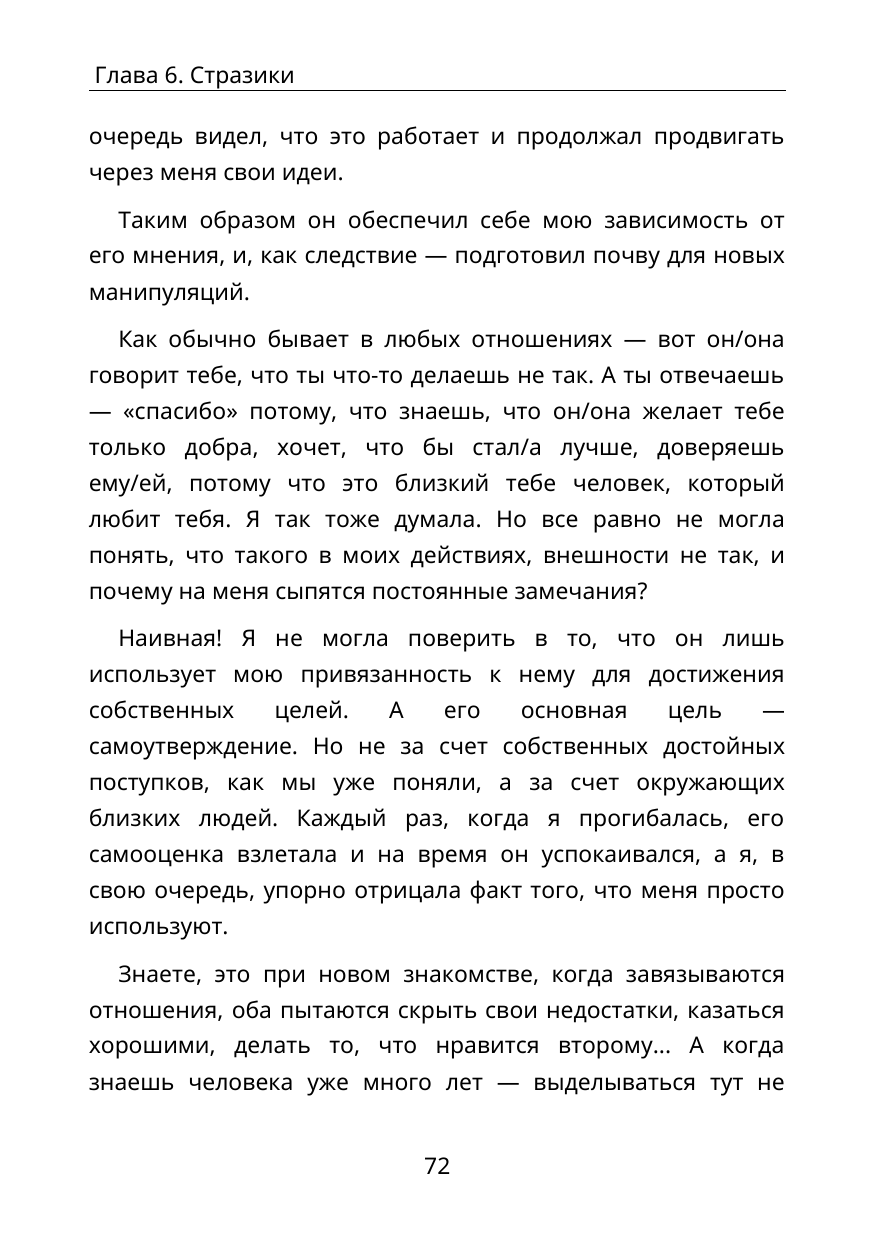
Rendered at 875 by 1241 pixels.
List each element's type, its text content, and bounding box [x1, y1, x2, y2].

text Как обычно бывает в любых отношениях — вот он/она говорит тебе, что ты что-то делаешь не так. А ты отвечаешь — «спасибо» потому, что знаешь, что он/она желает тебе только добра, хочет, что бы стал/а лучше, доверяешь ему/ей, потому что это близкий тебе человек, который любит тебя. Я так тоже думала. Но все равно не могла понять, что такого в моих действиях, внешности не так, и почему на меня сыпятся постоянные замечания? [88, 323, 786, 606]
text очередь видел, что это работает и продолжал продвигать через меня свои идеи. [88, 120, 786, 187]
text Знаете, это при новом знакомстве, когда завязываются отношения, оба пытаются скрыть свои недостатки, казаться хорошими, делать то, что нравится второму... А когда знаешь человека уже много лет — выделываться тут не [88, 958, 786, 1097]
text Наивная! Я не могла поверить в то, что он лишь использует мою привязанность к нему для достижения собственных целей. А его основная цель — самоутверждение. Но не за счет собственных достойных поступков, как мы уже поняли, а за счет окружающих близких людей. Каждый раз, когда я прогибалась, его самооценка взлетала и на время он успокаивался, а я, в свою очередь, упорно отрицала факт того, что меня просто используют. [88, 622, 786, 941]
text Таким образом он обеспечил себе мою зависимость от его мнения, и, как следствие — подготовил почву для новых манипуляций. [88, 203, 786, 307]
